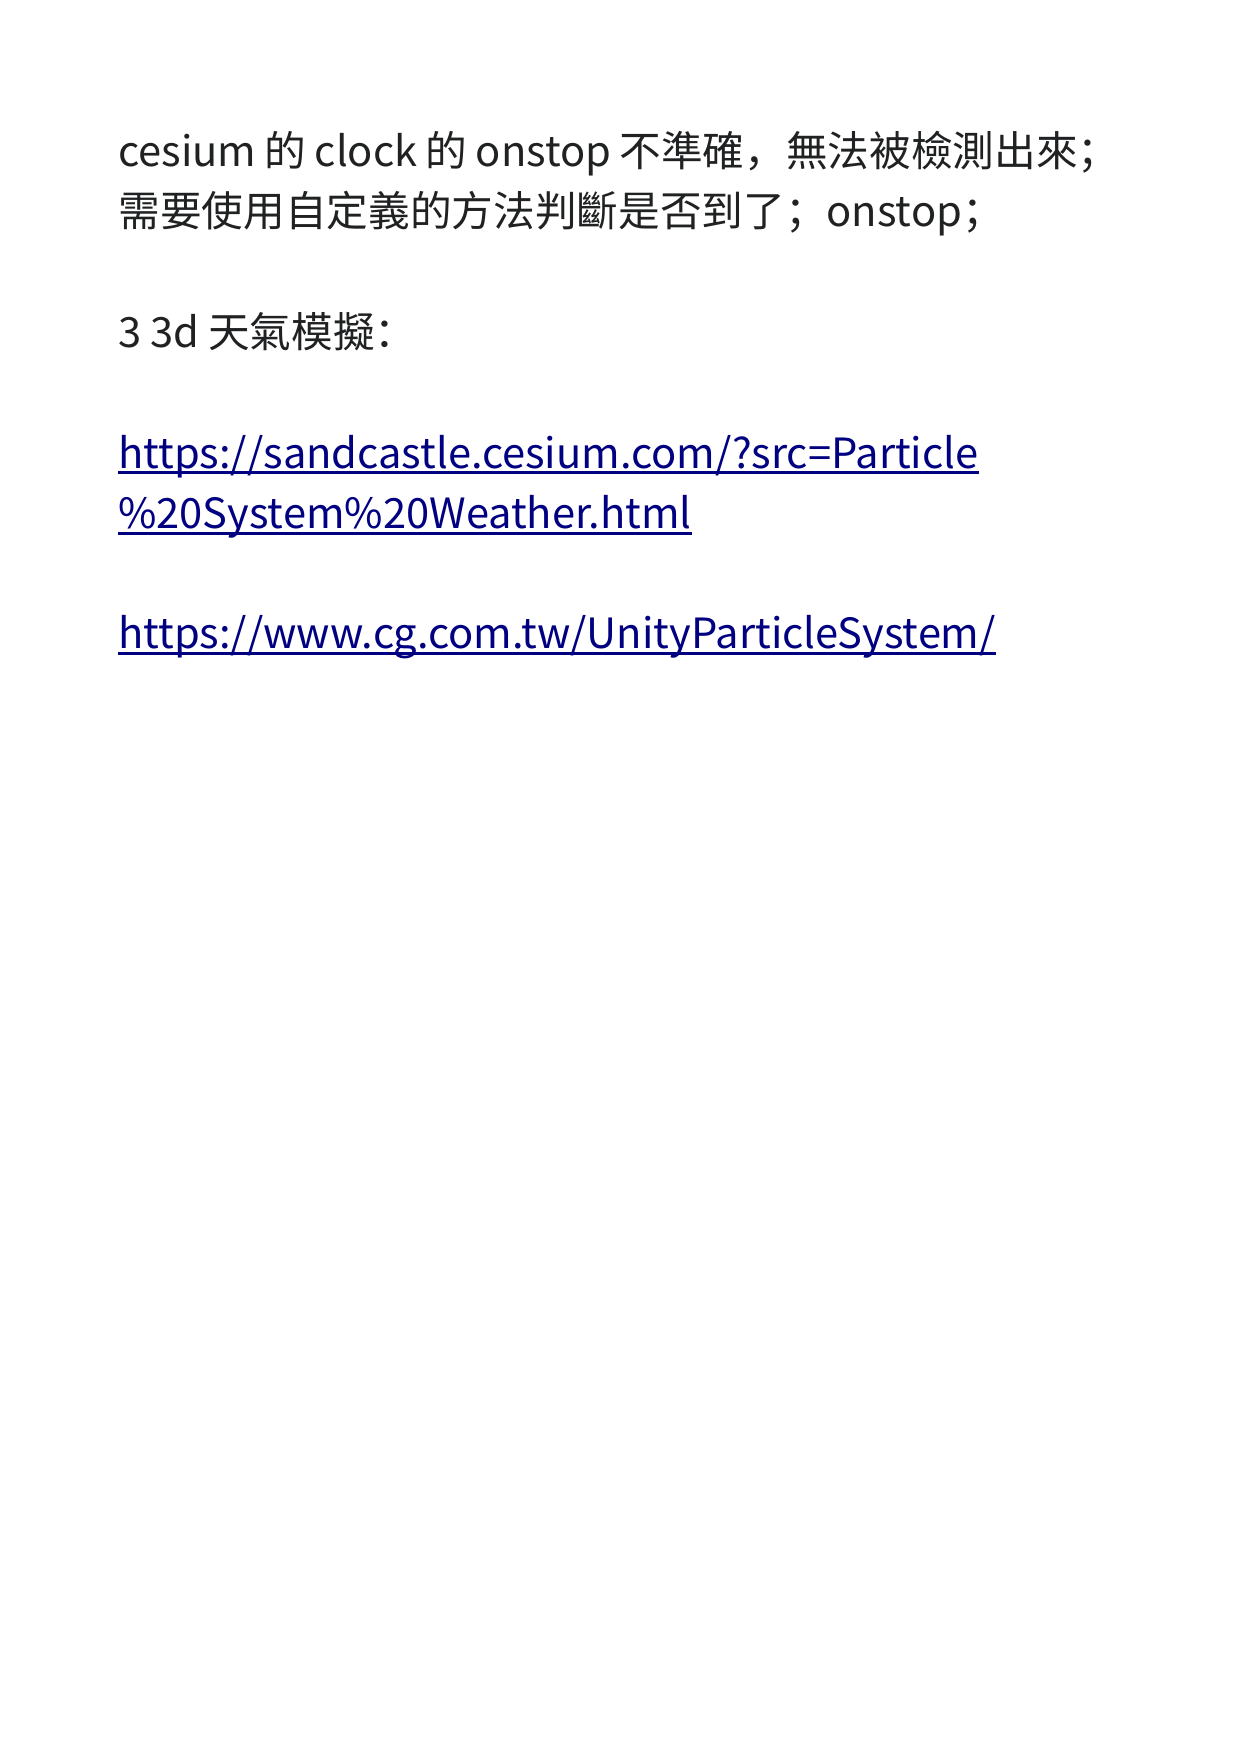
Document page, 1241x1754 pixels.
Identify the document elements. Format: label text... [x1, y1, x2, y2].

text https://sandcastle.cesium.com/?src=Particle%20System%20Weather.html [118, 420, 1122, 540]
text 3 3d天氣模擬： [118, 299, 1122, 359]
text cesium的clock的onstop不準確，無法被檢測出來；需要使用自定義的方法判斷是否到了；onstop； [118, 118, 1122, 239]
text https://www.cg.com.tw/UnityParticleSystem/ [118, 601, 1122, 661]
